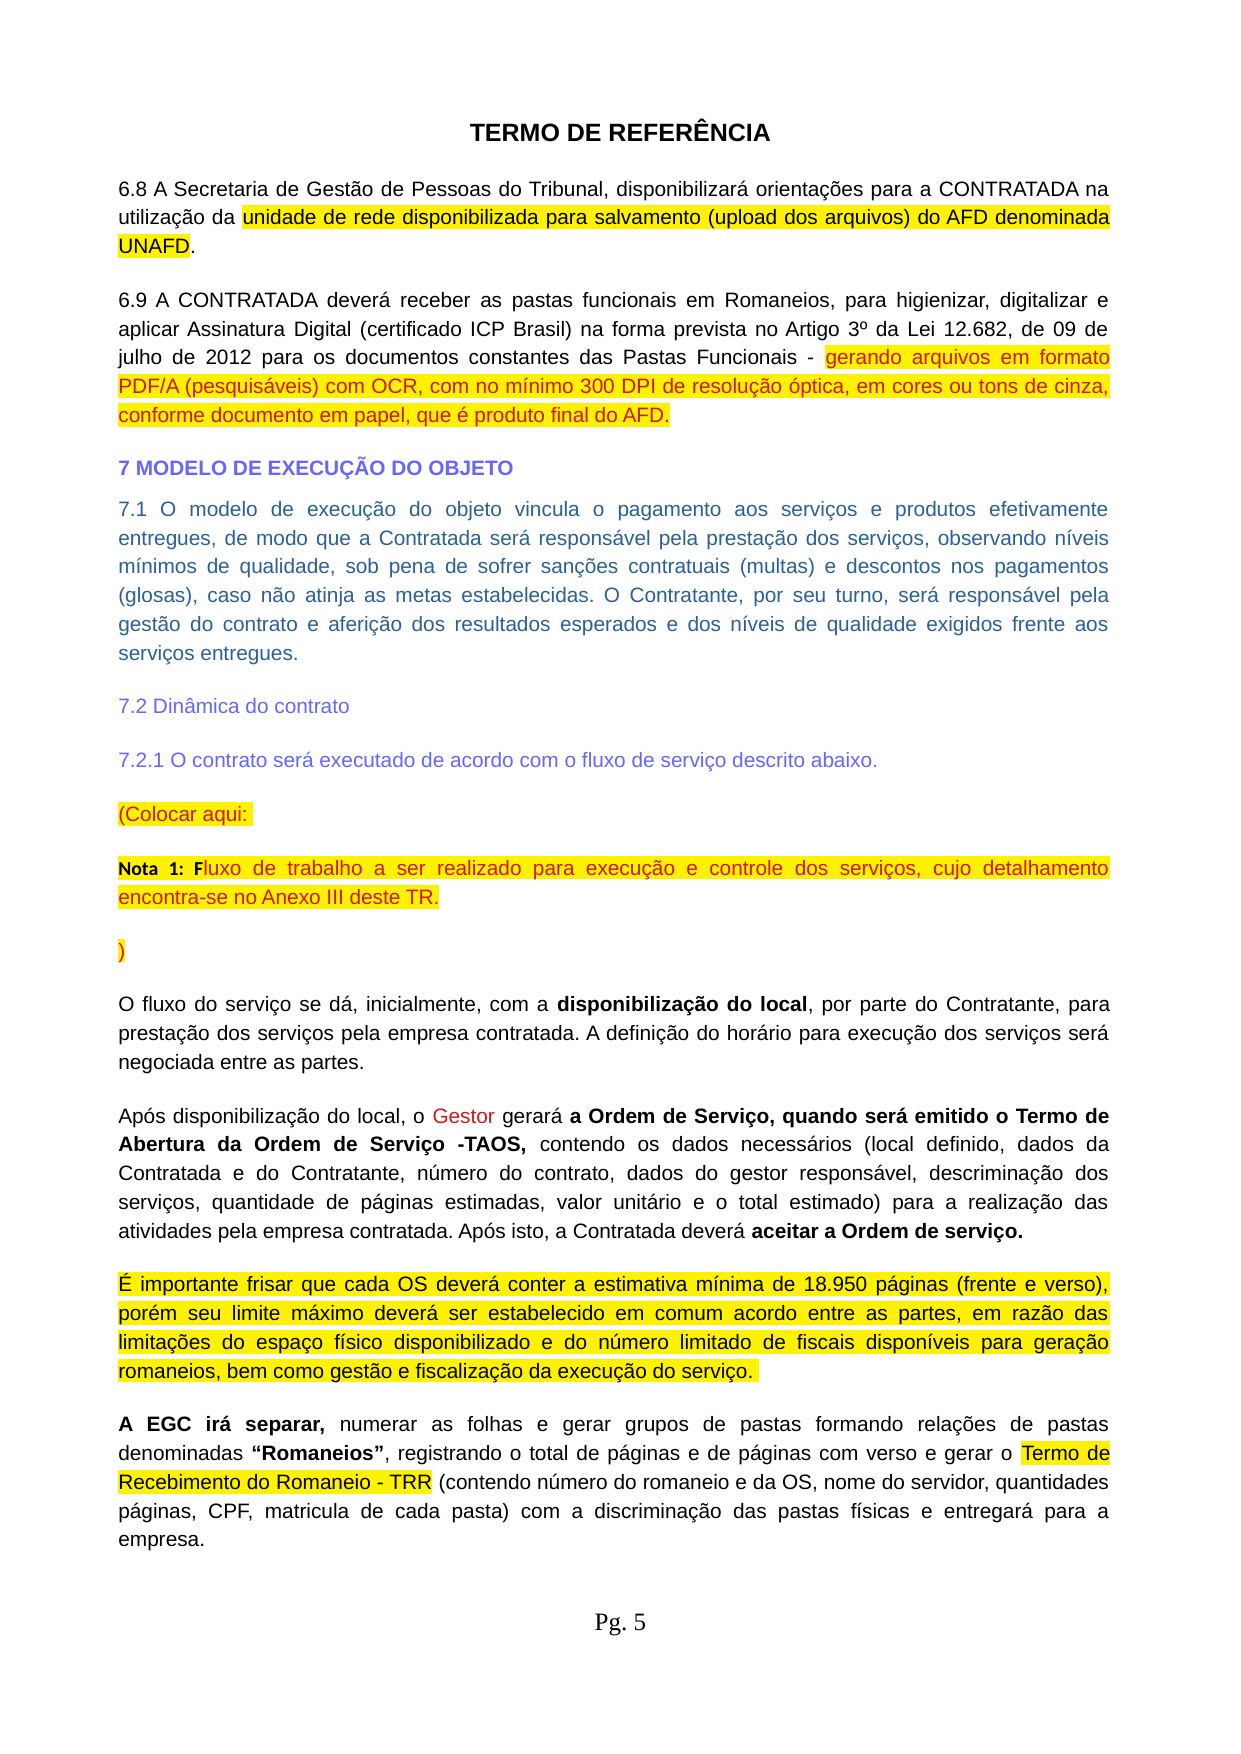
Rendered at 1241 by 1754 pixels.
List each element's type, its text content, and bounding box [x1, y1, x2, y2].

text 6.8 A Secretaria de Gestão de Pessoas do Tribunal, disponibilizará orientações para a CONTRATADA na utilização da unidade de rede disponibilizada para salvamento (upload dos arquivos) do AFD denominada UNAFD. [118, 176, 1110, 258]
text 7.1 O modelo de execução do objeto vincula o pagamento aos serviços e produtos efetivamente entregues, de modo que a Contratada será responsável pela prestação dos serviços, observando níveis mínimos de qualidade, sob pena de sofrer sanções contratuais (multas) e descontos nos pagamentos (glosas), caso não atinja as metas estabelecidas. O Contratante, por seu turno, será responsável pela gestão do contrato e aferição dos resultados esperados e dos níveis de qualidade exigidos frente aos serviços entregues. [118, 497, 1110, 664]
text 7.2 Dinâmica do contrato [118, 694, 1110, 718]
text (Colocar aqui: [118, 802, 1110, 826]
text ) [118, 938, 1110, 962]
text O fluxo do serviço se dá, inicialmente, com a disponibilização do local, por parte do Contratante, para prestação dos serviços pela empresa contratada. A definição do horário para execução dos serviços será negociada entre as partes. [118, 992, 1110, 1074]
text 6.9 A CONTRATADA deverá receber as pastas funcionais em Romaneios, para higienizar, digitalizar e aplicar Assinatura Digital (certificado ICP Brasil) na forma prevista no Artigo 3º da Lei 12.682, de 09 de julho de 2012 para os documentos constantes das Pastas Funcionais - gerando arquivos em formato PDF/A (pesquisáveis) com OCR, com no mínimo 300 DPI de resolução óptica, em cores ou tons de cinza, conforme documento em papel, que é produto final do AFD. [118, 288, 1110, 427]
text Após disponibilização do local, o Gestor gerará a Ordem de Serviço, quando será emitido o Termo de Abertura da Ordem de Serviço -TAOS, contendo os dados necessários (local definido, dados da Contratada e do Contratante, número do contrato, dados do gestor responsável, descriminação dos serviços, quantidade de páginas estimadas, valor unitário e o total estimado) para a realização das atividades pela empresa contratada. Após isto, a Contratada deverá aceitar a Ordem de serviço. [118, 1103, 1110, 1242]
text Nota 1: Fluxo de trabalho a ser realizado para execução e controle dos serviços, cujo detalhamento encontra-se no Anexo III deste TR. [118, 856, 1110, 909]
text 7 MODELO DE EXECUÇÃO DO OBJETO [118, 456, 1110, 480]
text A EGC irá separar, numerar as folhas e gerar grupos de pastas formando relações de pastas denominadas “Romaneios”, registrando o total de páginas e de páginas com verso e gerar o Termo de Recebimento do Romaneio - TRR (contendo número do romaneio e da OS, nome do servidor, quantidades páginas, CPF, matricula de cada pasta) com a discriminação das pastas físicas e entregará para a empresa. [118, 1412, 1110, 1551]
text 7.2.1 O contrato será executado de acordo com o fluxo de serviço descrito abaixo. [118, 748, 1110, 772]
text É importante frisar que cada OS deverá conter a estimativa mínima de 18.950 páginas (frente e verso), porém seu limite máximo deverá ser estabelecido em comum acordo entre as partes, em razão das limitações do espaço físico disponibilizado e do número limitado de fiscais disponíveis para geração romaneios, bem como gestão e fiscalização da execução do serviço. [118, 1272, 1110, 1382]
